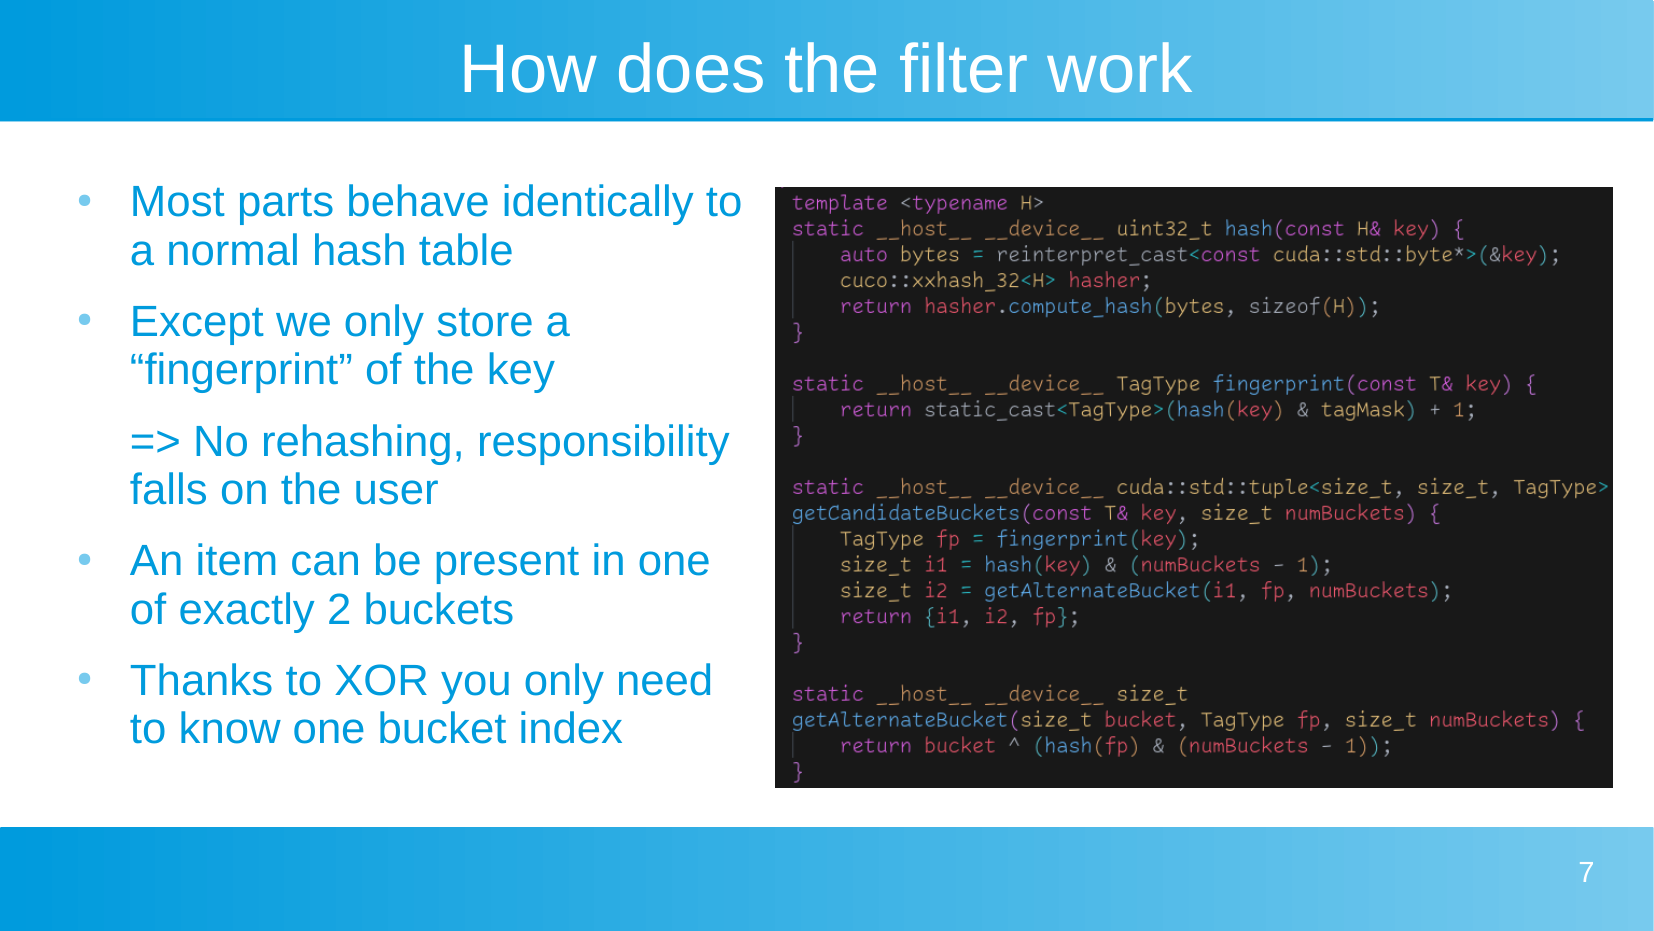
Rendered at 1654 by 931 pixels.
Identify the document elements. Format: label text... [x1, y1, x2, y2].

title How does the filter work [59, 29, 1595, 108]
picture [775, 187, 1613, 788]
list Most parts behave identically to a normal hash table Except we only store a “fingerprint” of the key => No rehashing, responsibility falls on the user An item can be present in one of exactly 2 buckets Thanks to XOR you only need to know one bucket index [59, 177, 751, 768]
